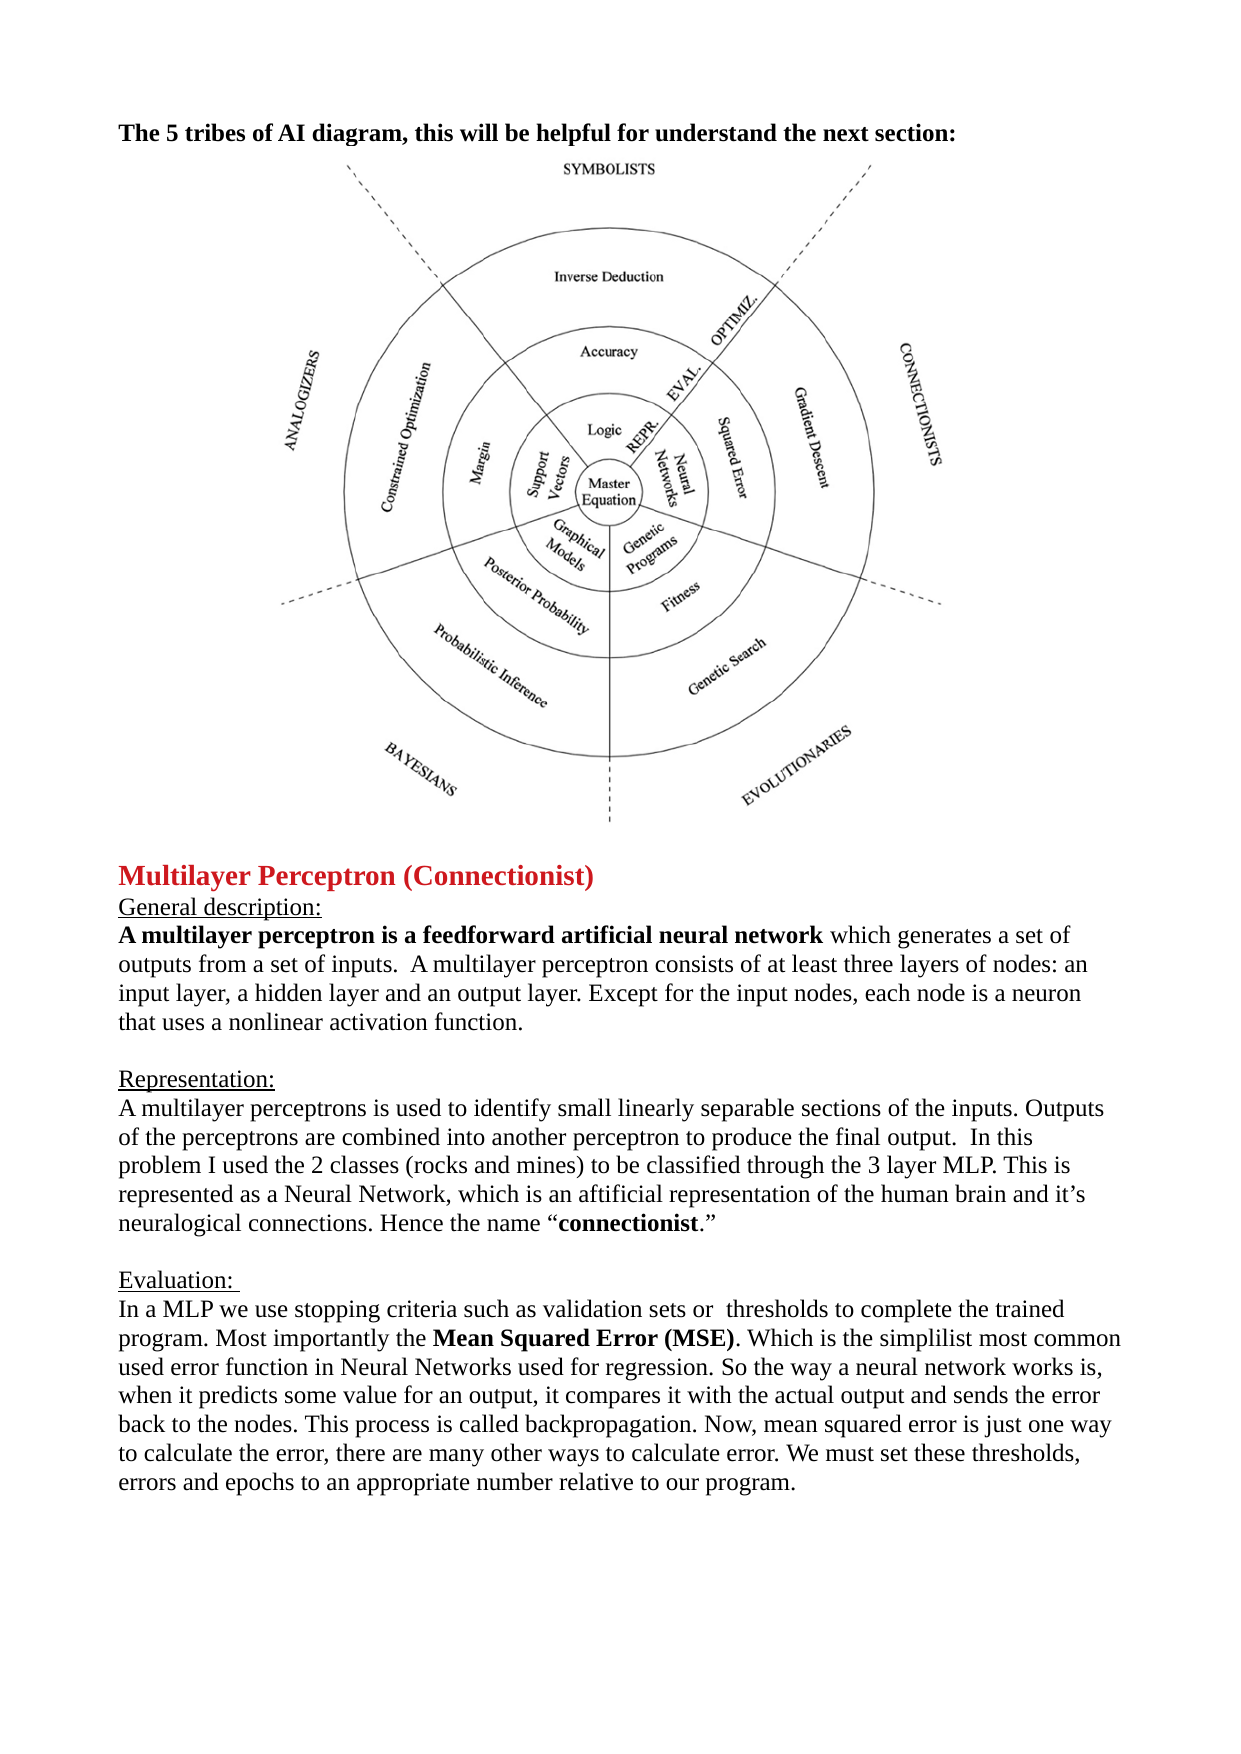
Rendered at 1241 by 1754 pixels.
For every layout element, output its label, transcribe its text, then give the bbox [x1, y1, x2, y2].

text Representation: [118, 1064, 1122, 1093]
picture [271, 146, 954, 830]
text Multilayer Perceptron (Connectionist) [118, 858, 1122, 892]
text A multilayer perceptrons is used to identify small linearly separable sections of the inputs. Outputs of the perceptrons are combined into another perceptron to produce the final output. In this problem I used the 2 classes (rocks and mines) to be classified through the 3 layer MLP. This is represented as a Neural Network, which is an aftificial representation of the human brain and it’s neuralogical connections. Hence the name “connectionist.” [118, 1093, 1122, 1237]
text The 5 tribes of AI diagram, this will be helpful for understand the next section: [118, 118, 1122, 147]
text A multilayer perceptron is a feedforward artificial neural network which generates a set of outputs from a set of inputs. A multilayer perceptron consists of at least three layers of nodes: an input layer, a hidden layer and an output layer. Except for the input nodes, each node is a neuron that uses a nonlinear activation function. [118, 921, 1122, 1036]
text Evaluation: [118, 1266, 1122, 1294]
text In a MLP we use stopping criteria such as validation sets or thresholds to complete the trained program. Most importantly the Mean Squared Error (MSE). Which is the simplilist most common used error function in Neural Networks used for regression. So the way a neural network works is, when it predicts some value for an output, it compares it with the actual output and sends the error back to the nodes. This process is called backpropagation. Now, mean squared error is just one way to calculate the error, there are many other ways to calculate error. We must set these thresholds, errors and epochs to an appropriate number relative to our program. [118, 1294, 1122, 1496]
text General description: [118, 892, 1122, 921]
